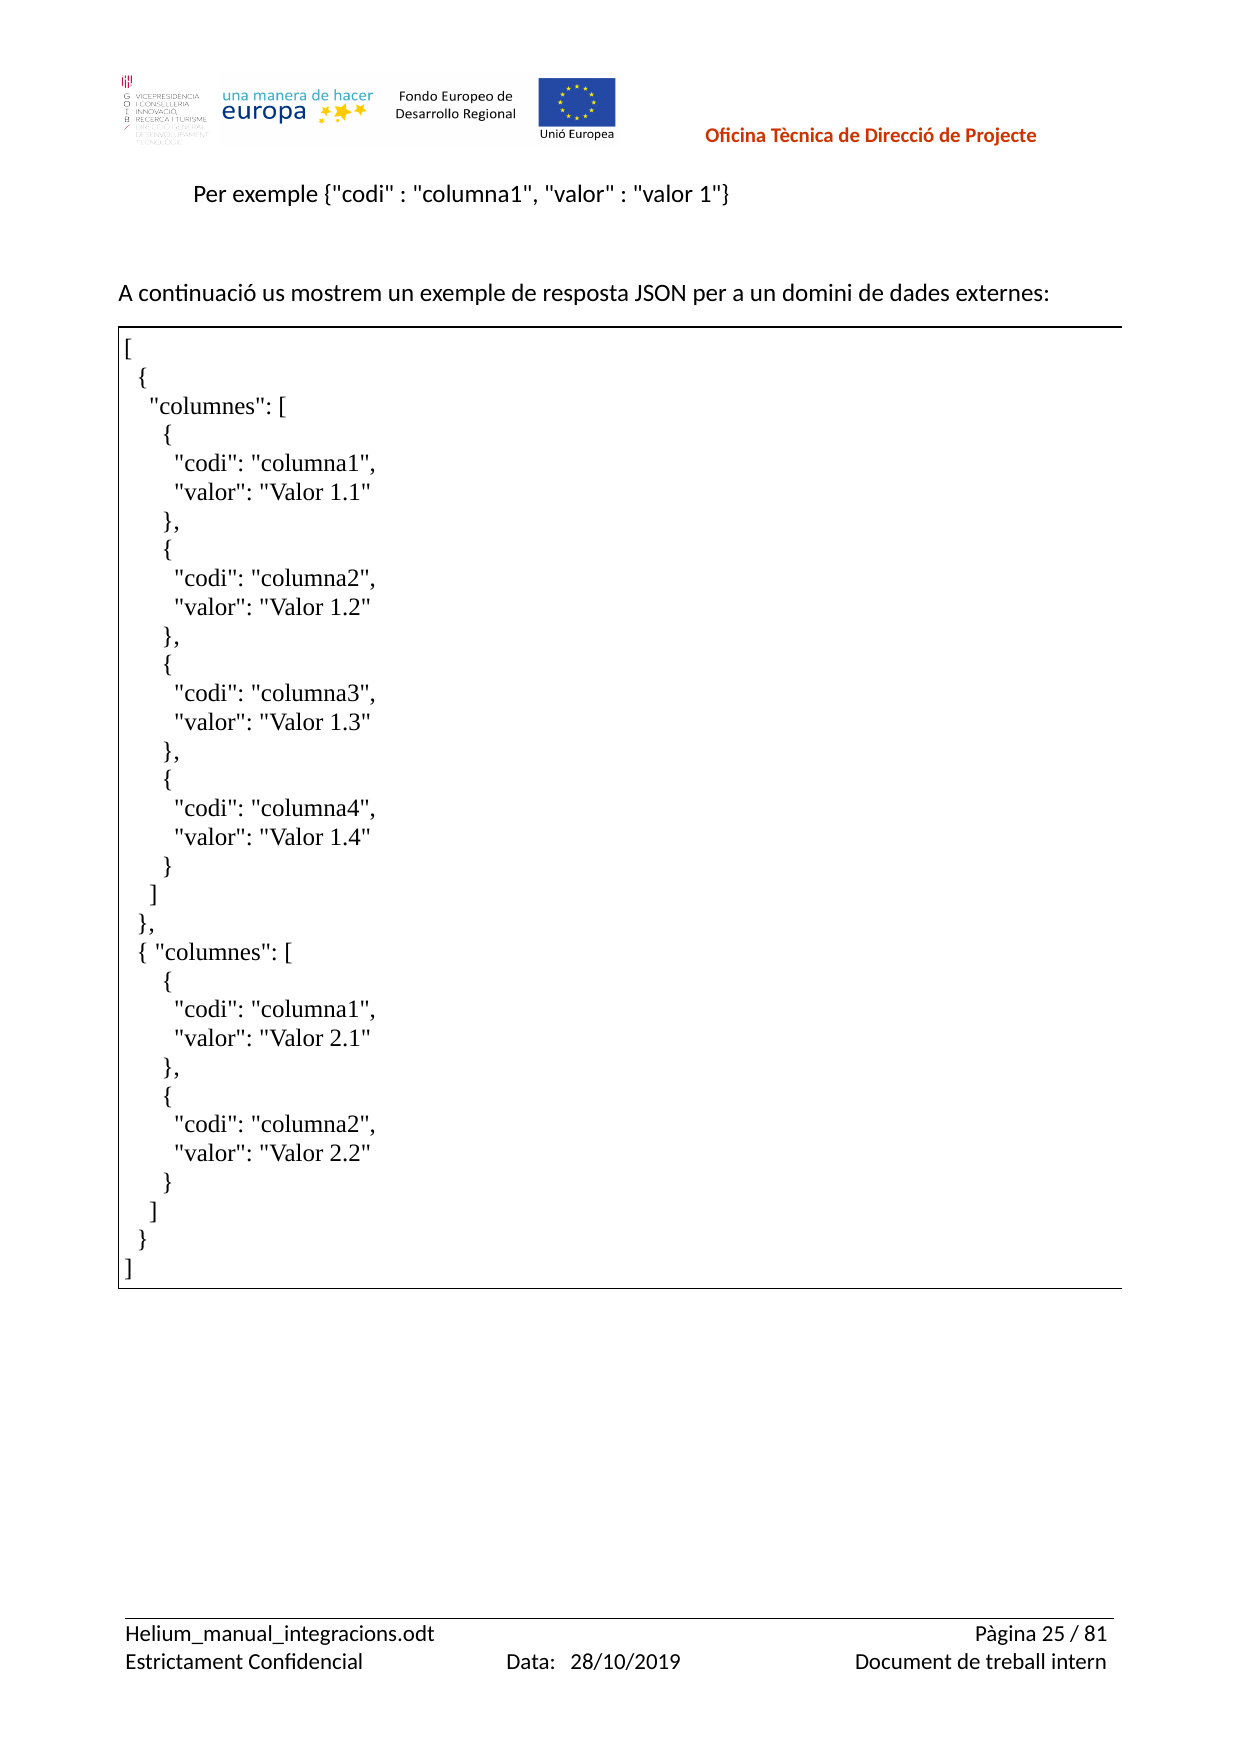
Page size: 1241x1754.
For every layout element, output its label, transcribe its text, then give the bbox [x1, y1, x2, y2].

text A continuació us mostrem un exemple de resposta JSON per a un domini de dades externes: [118, 277, 1122, 307]
table_header [ { "columnes": [ { "codi": "columna1", "valor": "Valor 1.1" }, { "codi": "columna2", "valor": "Valor 1.2" }, { "codi": "columna3", "valor": "Valor 1.3" }, { "codi": "columna4", "valor": "Valor 1.4" } ] }, { "columnes": [ { "codi": "columna1", "valor": "Valor 2.1" }, { "codi": "columna2", "valor": "Valor 2.2" } ] } ] [119, 328, 1122, 1288]
picture [219, 73, 621, 147]
picture [118, 73, 213, 147]
text Per exemple {"codi" : "columna1", "valor" : "valor 1"} [118, 178, 1122, 208]
